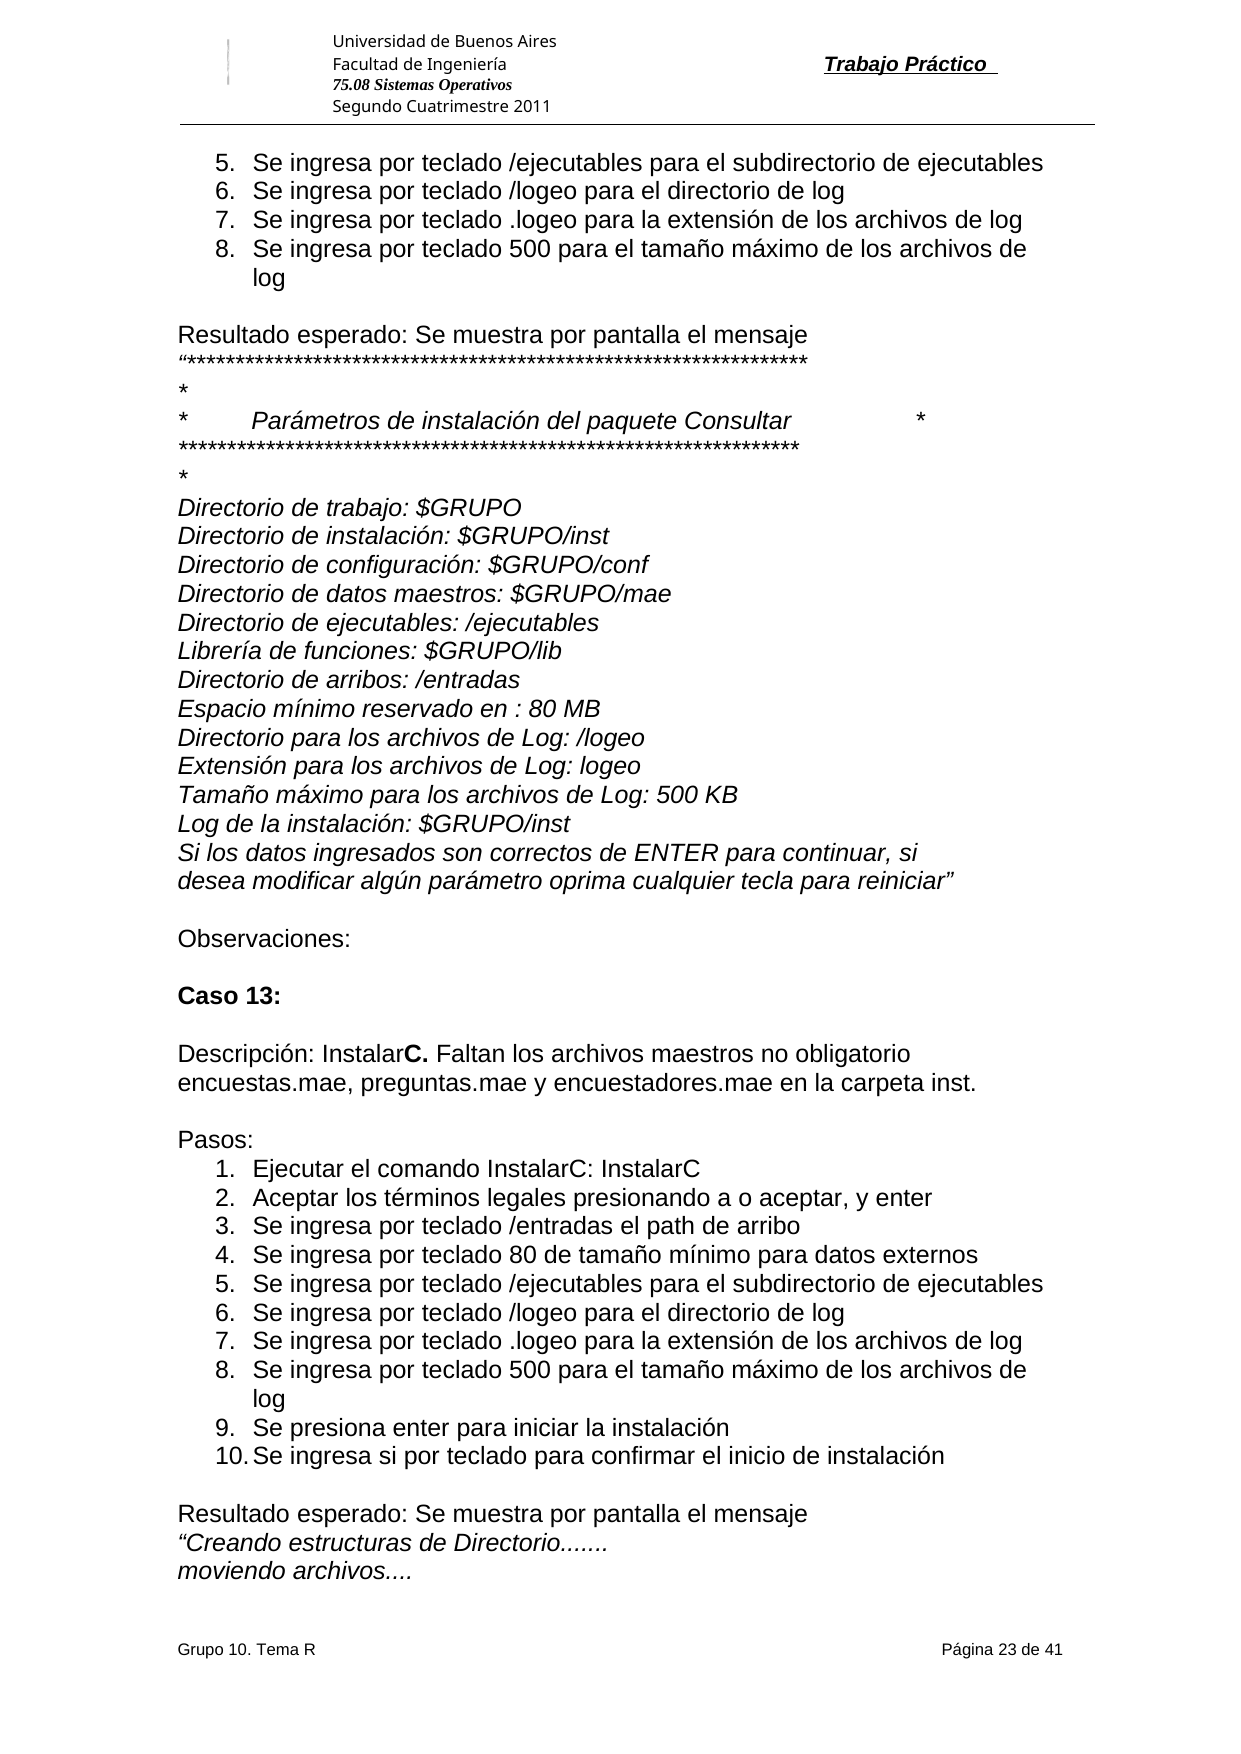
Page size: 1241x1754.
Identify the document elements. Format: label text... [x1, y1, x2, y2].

text “Creando estructuras de Directorio....... [177, 1528, 1063, 1556]
list Se ingresa por teclado .logeo para la extensión de los archivos de log [215, 1326, 1063, 1355]
list Aceptar los términos legales presionando a o aceptar, y enter [215, 1183, 1063, 1211]
text Directorio de configuración: $GRUPO/conf [177, 550, 1063, 579]
list Se ingresa si por teclado para confirmar el inicio de instalación [215, 1441, 1063, 1470]
list Se ingresa por teclado /entradas el path de arribo [215, 1211, 1063, 1240]
list Se ingresa por teclado /ejecutables para el subdirectorio de ejecutables [215, 1269, 1063, 1298]
text Directorio de ejecutables: /ejecutables [177, 608, 1063, 636]
text Directorio de instalación: $GRUPO/inst [177, 521, 1063, 550]
text * Parámetros de instalación del paquete Consultar * [177, 406, 1063, 435]
list Se ingresa por teclado /ejecutables para el subdirectorio de ejecutables [215, 148, 1063, 176]
text Espacio mínimo reservado en : 80 MB [177, 694, 1063, 723]
list Se presiona enter para iniciar la instalación [215, 1413, 1063, 1441]
text “**************************************************************** [177, 349, 1063, 378]
text Resultado esperado: Se muestra por pantalla el mensaje [177, 320, 1063, 349]
text Resultado esperado: Se muestra por pantalla el mensaje [177, 1499, 1063, 1528]
text Extensión para los archivos de Log: logeo [177, 751, 1063, 780]
text * [177, 464, 1063, 493]
list Se ingresa por teclado /logeo para el directorio de log [215, 1298, 1063, 1326]
text * [177, 378, 1063, 406]
text Caso 13: [177, 981, 1063, 1010]
text Tamaño máximo para los archivos de Log: 500 KB [177, 780, 1063, 809]
list Se ingresa por teclado /logeo para el directorio de log [215, 176, 1063, 205]
text Descripción: InstalarC. Faltan los archivos maestros no obligatorio encuestas.mae, preguntas.mae y encuestadores.mae en la carpeta inst. [177, 1039, 1063, 1096]
text Pasos: [177, 1125, 1063, 1154]
text moviendo archivos.... [177, 1556, 1063, 1585]
text desea modificar algún parámetro oprima cualquier tecla para reiniciar” [177, 866, 1063, 895]
text Directorio para los archivos de Log: /logeo [177, 723, 1063, 751]
text Directorio de arribos: /entradas [177, 665, 1063, 694]
text Directorio de datos maestros: $GRUPO/mae [177, 579, 1063, 608]
list Se ingresa por teclado 500 para el tamaño máximo de los archivos de log [215, 1355, 1063, 1413]
text Observaciones: [177, 924, 1063, 953]
text **************************************************************** [177, 435, 1063, 464]
text Si los datos ingresados son correctos de ENTER para continuar, si [177, 838, 1063, 866]
text Directorio de trabajo: $GRUPO [177, 493, 1063, 521]
list Ejecutar el comando InstalarC: InstalarC [215, 1154, 1063, 1183]
list Se ingresa por teclado 500 para el tamaño máximo de los archivos de log [215, 234, 1063, 291]
text Librería de funciones: $GRUPO/lib [177, 636, 1063, 665]
list Se ingresa por teclado 80 de tamaño mínimo para datos externos [215, 1240, 1063, 1269]
list Se ingresa por teclado .logeo para la extensión de los archivos de log [215, 205, 1063, 234]
text Log de la instalación: $GRUPO/inst [177, 809, 1063, 838]
